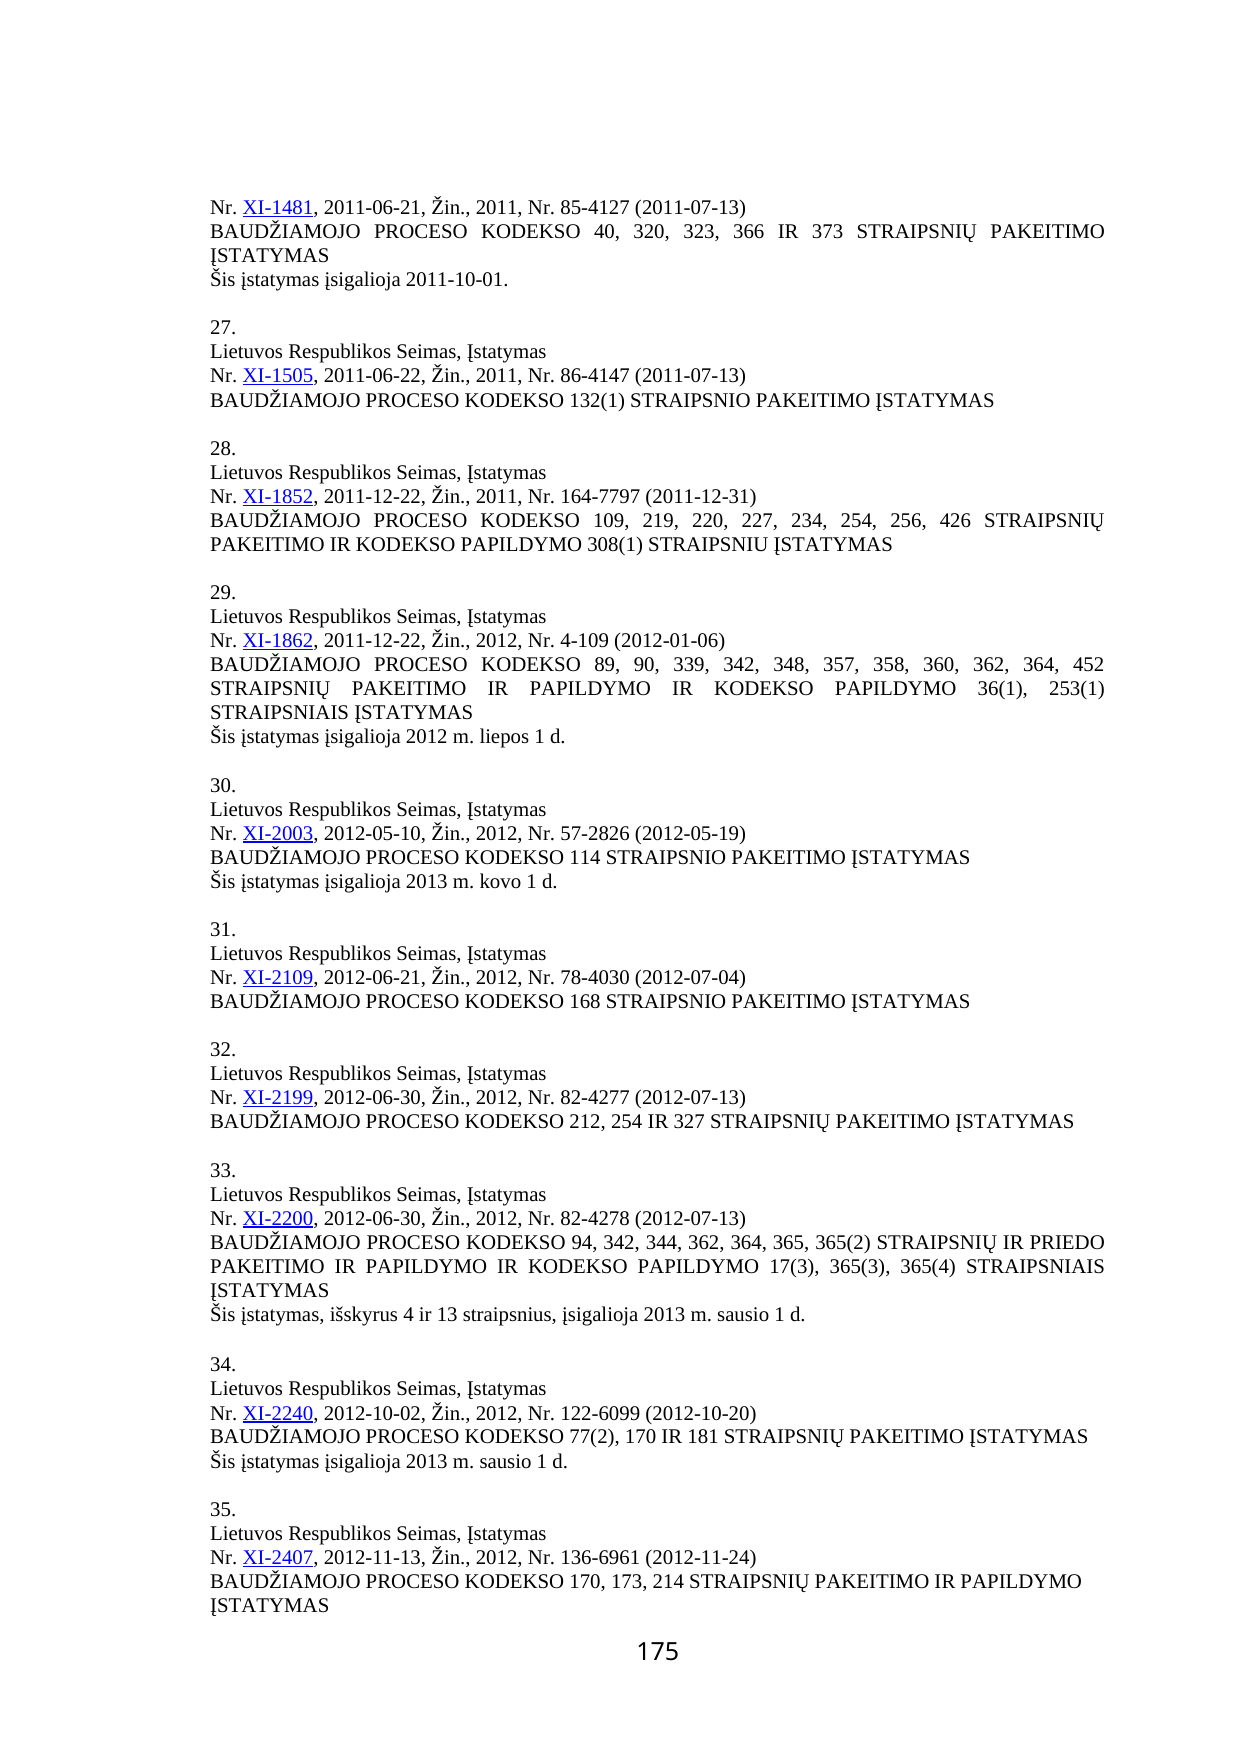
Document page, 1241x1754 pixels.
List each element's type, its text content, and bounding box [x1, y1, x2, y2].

text Nr. XI-2407, 2012-11-13, Žin., 2012, Nr. 136-6961 (2012-11-24) [210, 1545, 1106, 1569]
text 31. [210, 917, 1106, 941]
text BAUDŽIAMOJO PROCESO KODEKSO 170, 173, 214 STRAIPSNIŲ PAKEITIMO IR PAPILDYMO ĮSTATYMAS [210, 1569, 1106, 1617]
text Lietuvos Respublikos Seimas, Įstatymas [210, 1061, 1106, 1085]
text Nr. XI-2199, 2012-06-30, Žin., 2012, Nr. 82-4277 (2012-07-13) [210, 1085, 1106, 1109]
text BAUDŽIAMOJO PROCESO KODEKSO 168 STRAIPSNIO PAKEITIMO ĮSTATYMAS [210, 989, 1106, 1013]
text Šis įstatymas, išskyrus 4 ir 13 straipsnius, įsigalioja 2013 m. sausio 1 d. [210, 1302, 1106, 1326]
text 29. [210, 580, 1106, 604]
text 30. [210, 772, 1106, 797]
text Nr. XI-2200, 2012-06-30, Žin., 2012, Nr. 82-4278 (2012-07-13) [210, 1206, 1106, 1230]
text Lietuvos Respublikos Seimas, Įstatymas [210, 1376, 1106, 1400]
text BAUDŽIAMOJO PROCESO KODEKSO 212, 254 IR 327 STRAIPSNIŲ PAKEITIMO ĮSTATYMAS [210, 1109, 1106, 1133]
text Lietuvos Respublikos Seimas, Įstatymas [210, 797, 1106, 821]
text Nr. XI-2240, 2012-10-02, Žin., 2012, Nr. 122-6099 (2012-10-20) [210, 1400, 1106, 1424]
text BAUDŽIAMOJO PROCESO KODEKSO 94, 342, 344, 362, 364, 365, 365(2) STRAIPSNIŲ IR PRIEDO PAKEITIMO IR PAPILDYMO IR KODEKSO PAPILDYMO 17(3), 365(3), 365(4) STRAIPSNIAIS ĮSTATYMAS [210, 1230, 1106, 1302]
text BAUDŽIAMOJO PROCESO KODEKSO 109, 219, 220, 227, 234, 254, 256, 426 STRAIPSNIŲ PAKEITIMO IR KODEKSO PAPILDYMO 308(1) STRAIPSNIU ĮSTATYMAS [210, 508, 1106, 556]
text Nr. XI-1505, 2011-06-22, Žin., 2011, Nr. 86-4147 (2011-07-13) [210, 363, 1106, 387]
text Nr. XI-1862, 2011-12-22, Žin., 2012, Nr. 4-109 (2012-01-06) [210, 628, 1106, 652]
text 33. [210, 1157, 1106, 1182]
text Nr. XI-1852, 2011-12-22, Žin., 2011, Nr. 164-7797 (2011-12-31) [210, 484, 1106, 508]
text Šis įstatymas įsigalioja 2012 m. liepos 1 d. [210, 724, 1106, 748]
text 34. [210, 1352, 1106, 1376]
text BAUDŽIAMOJO PROCESO KODEKSO 40, 320, 323, 366 IR 373 STRAIPSNIŲ PAKEITIMO ĮSTATYMAS [210, 219, 1106, 267]
text Nr. XI-1481, 2011-06-21, Žin., 2011, Nr. 85-4127 (2011-07-13) [210, 195, 1106, 219]
text BAUDŽIAMOJO PROCESO KODEKSO 77(2), 170 IR 181 STRAIPSNIŲ PAKEITIMO ĮSTATYMAS [210, 1424, 1106, 1448]
text Lietuvos Respublikos Seimas, Įstatymas [210, 604, 1106, 628]
text Lietuvos Respublikos Seimas, Įstatymas [210, 460, 1106, 484]
text 28. [210, 436, 1106, 460]
text Lietuvos Respublikos Seimas, Įstatymas [210, 941, 1106, 965]
text Šis įstatymas įsigalioja 2013 m. kovo 1 d. [210, 869, 1106, 893]
text 35. [210, 1497, 1106, 1521]
text BAUDŽIAMOJO PROCESO KODEKSO 114 STRAIPSNIO PAKEITIMO ĮSTATYMAS [210, 845, 1106, 869]
text Šis įstatymas įsigalioja 2013 m. sausio 1 d. [210, 1448, 1106, 1473]
text Nr. XI-2003, 2012-05-10, Žin., 2012, Nr. 57-2826 (2012-05-19) [210, 821, 1106, 845]
text Lietuvos Respublikos Seimas, Įstatymas [210, 339, 1106, 363]
text Šis įstatymas įsigalioja 2011-10-01. [210, 267, 1106, 291]
text Nr. XI-2109, 2012-06-21, Žin., 2012, Nr. 78-4030 (2012-07-04) [210, 965, 1106, 989]
text Lietuvos Respublikos Seimas, Įstatymas [210, 1521, 1106, 1545]
text 32. [210, 1037, 1106, 1061]
text BAUDŽIAMOJO PROCESO KODEKSO 132(1) STRAIPSNIO PAKEITIMO ĮSTATYMAS [210, 387, 1106, 412]
text BAUDŽIAMOJO PROCESO KODEKSO 89, 90, 339, 342, 348, 357, 358, 360, 362, 364, 452 STRAIPSNIŲ PAKEITIMO IR PAPILDYMO IR KODEKSO PAPILDYMO 36(1), 253(1) STRAIPSNIAIS ĮSTATYMAS [210, 652, 1106, 724]
text Lietuvos Respublikos Seimas, Įstatymas [210, 1182, 1106, 1206]
text 27. [210, 315, 1106, 339]
